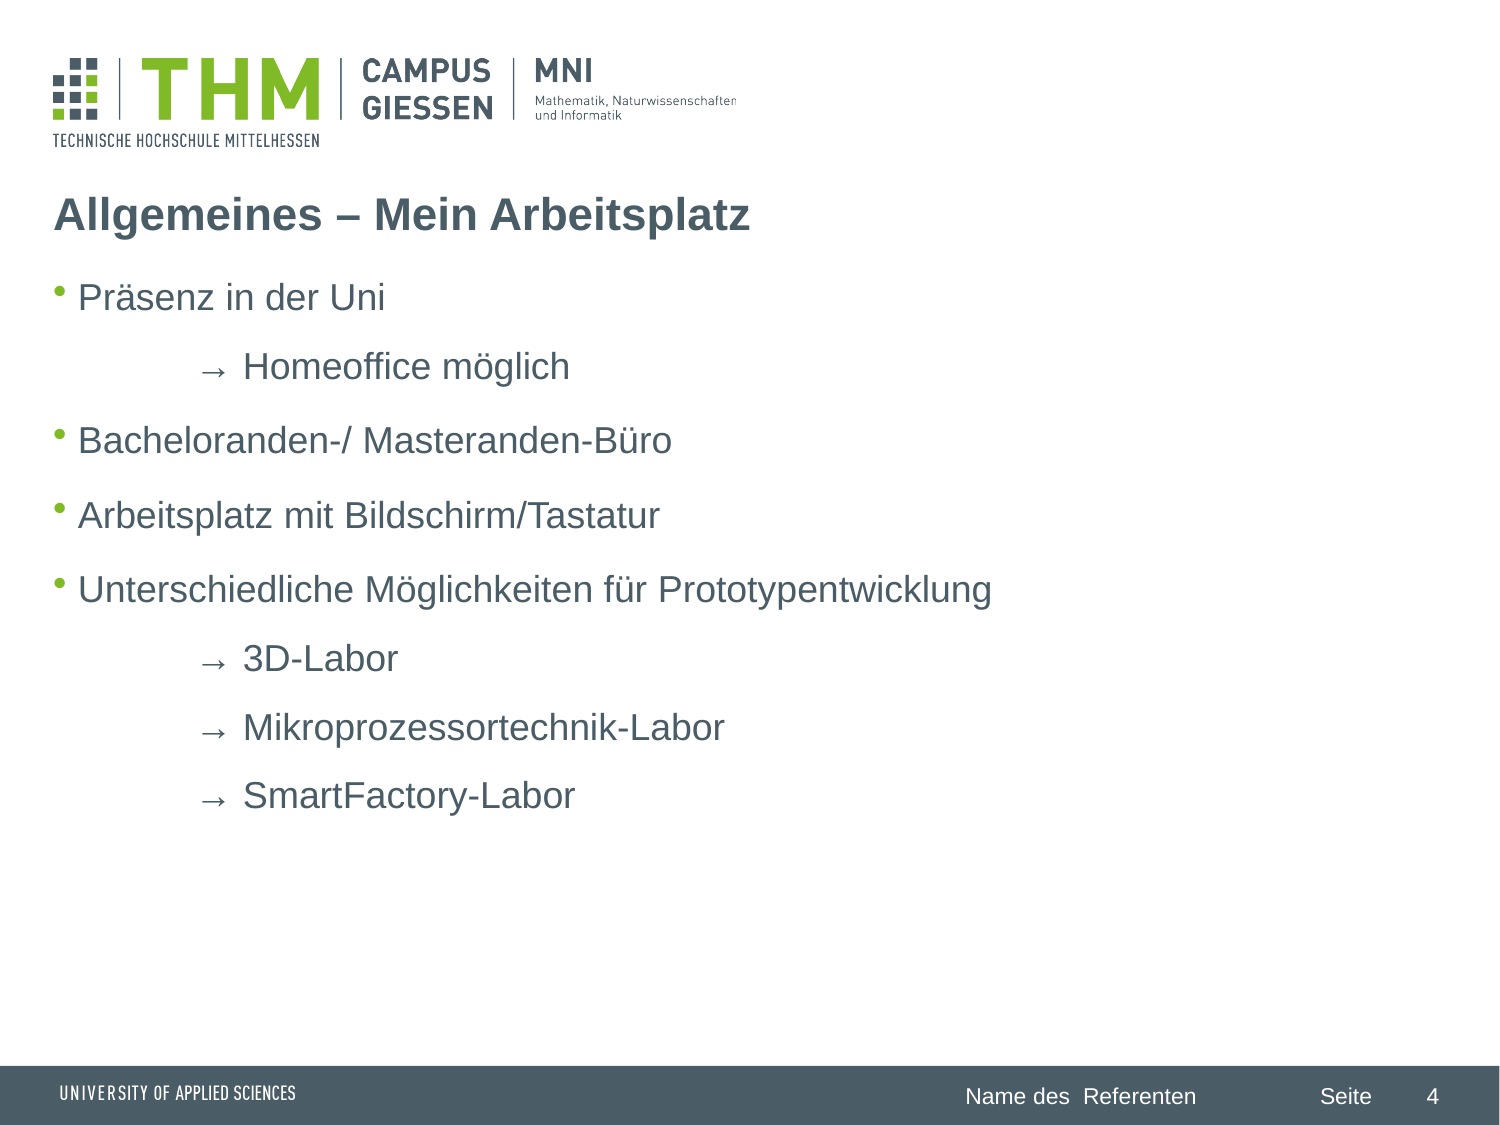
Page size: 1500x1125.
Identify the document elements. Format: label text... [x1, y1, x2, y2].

slide_number [1376, 1073, 1455, 1118]
list Präsenz in der Uni → Homeoffice möglich Bacheloranden-/ Masteranden-Büro Arbeitsplatz mit Bildschirm/Tastatur Unterschiedliche Möglichkeiten für Prototypentwicklung → 3D-Labor → Mikroprozessortechnik-Labor → SmartFactory-Labor [53, 265, 1436, 1024]
title Allgemeines – Mein Arbeitsplatz [53, 177, 1435, 265]
picture [53, 58, 736, 147]
picture [59, 1082, 296, 1104]
